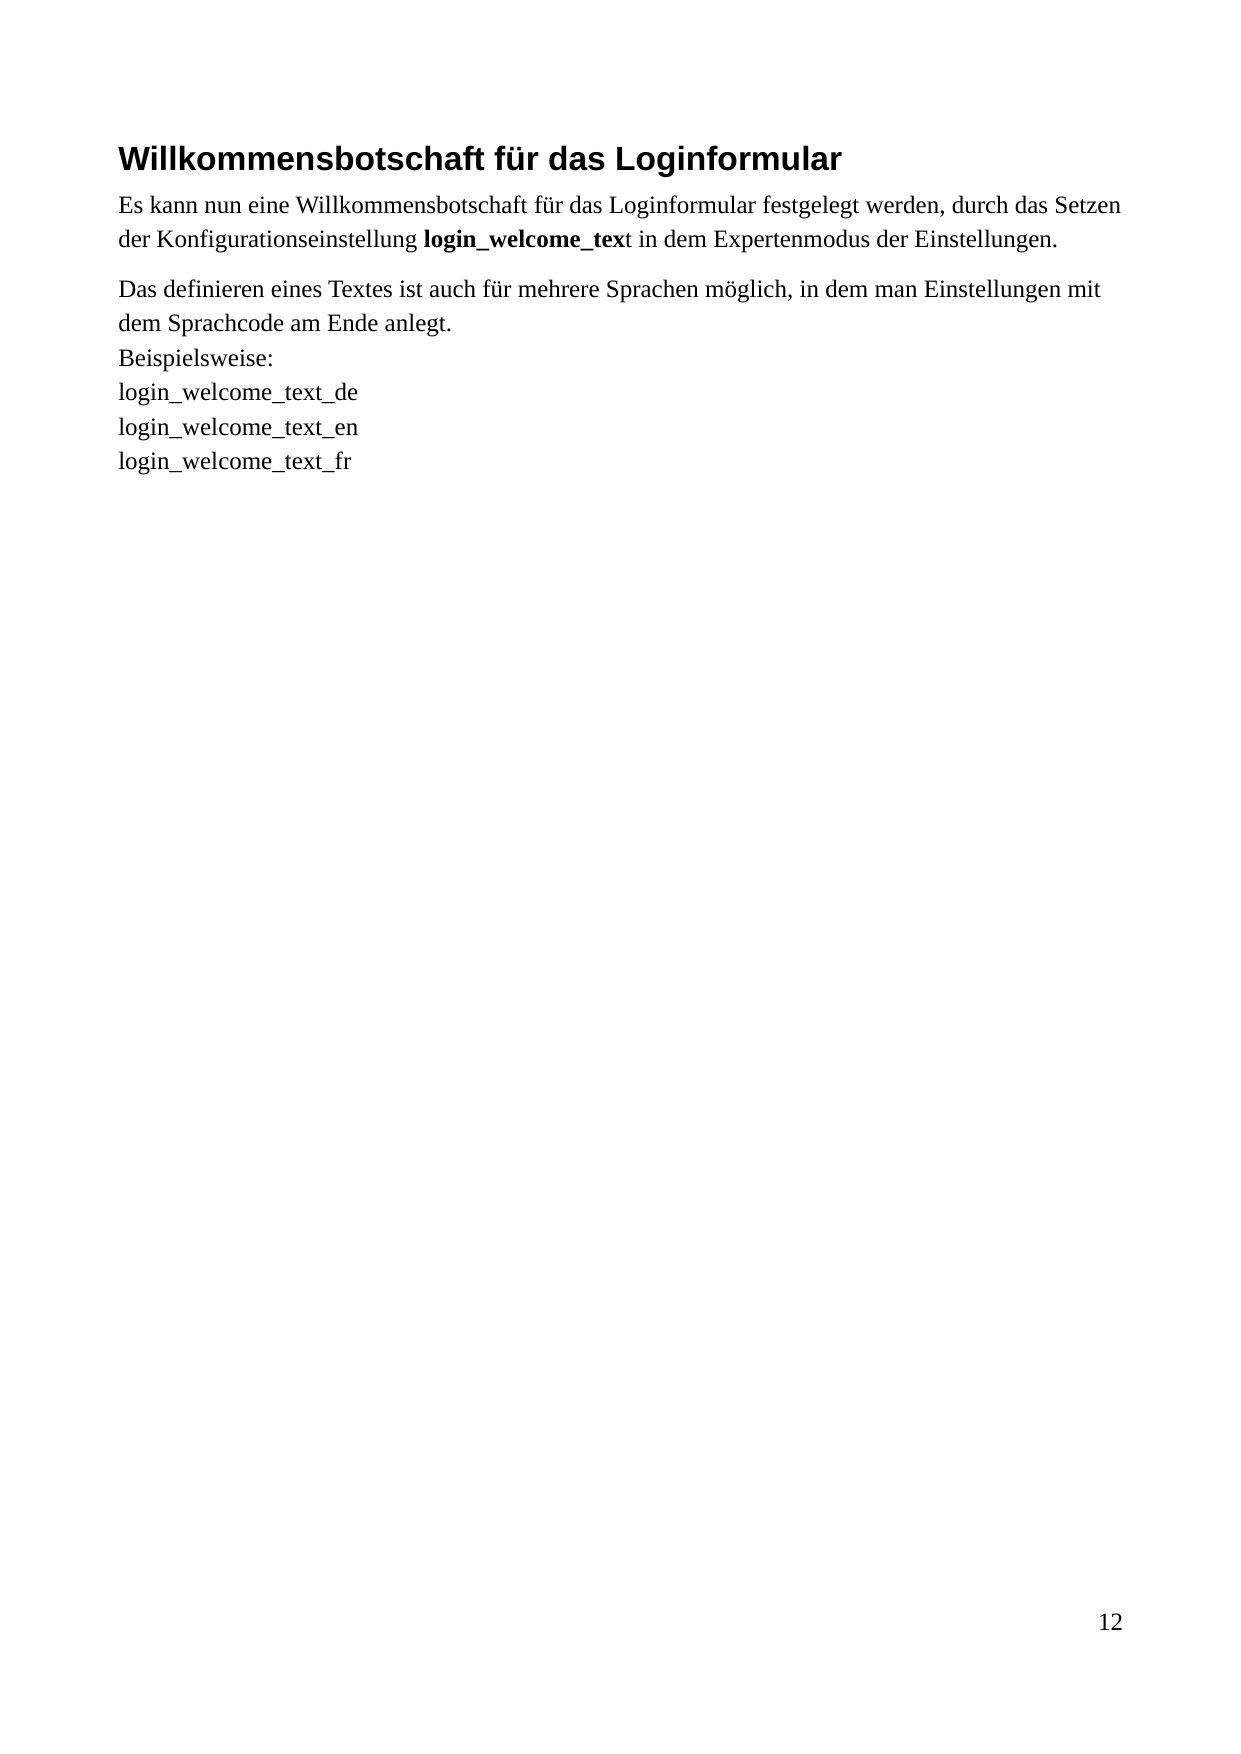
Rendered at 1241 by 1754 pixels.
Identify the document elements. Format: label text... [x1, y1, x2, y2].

subtitle Willkommensbotschaft für das Loginformular [118, 139, 1123, 178]
text Es kann nun eine Willkommensbotschaft für das Loginformular festgelegt werden, durch das Setzen der Konfigurationseinstellung login_welcome_text in dem Expertenmodus der Einstellungen. [118, 190, 1123, 253]
text Das definieren eines Textes ist auch für mehrere Sprachen möglich, in dem man Einstellungen mit dem Sprachcode am Ende anlegt. Beispielsweise: login_welcome_text_de login_welcome_text_en login_welcome_text_fr [118, 274, 1123, 475]
